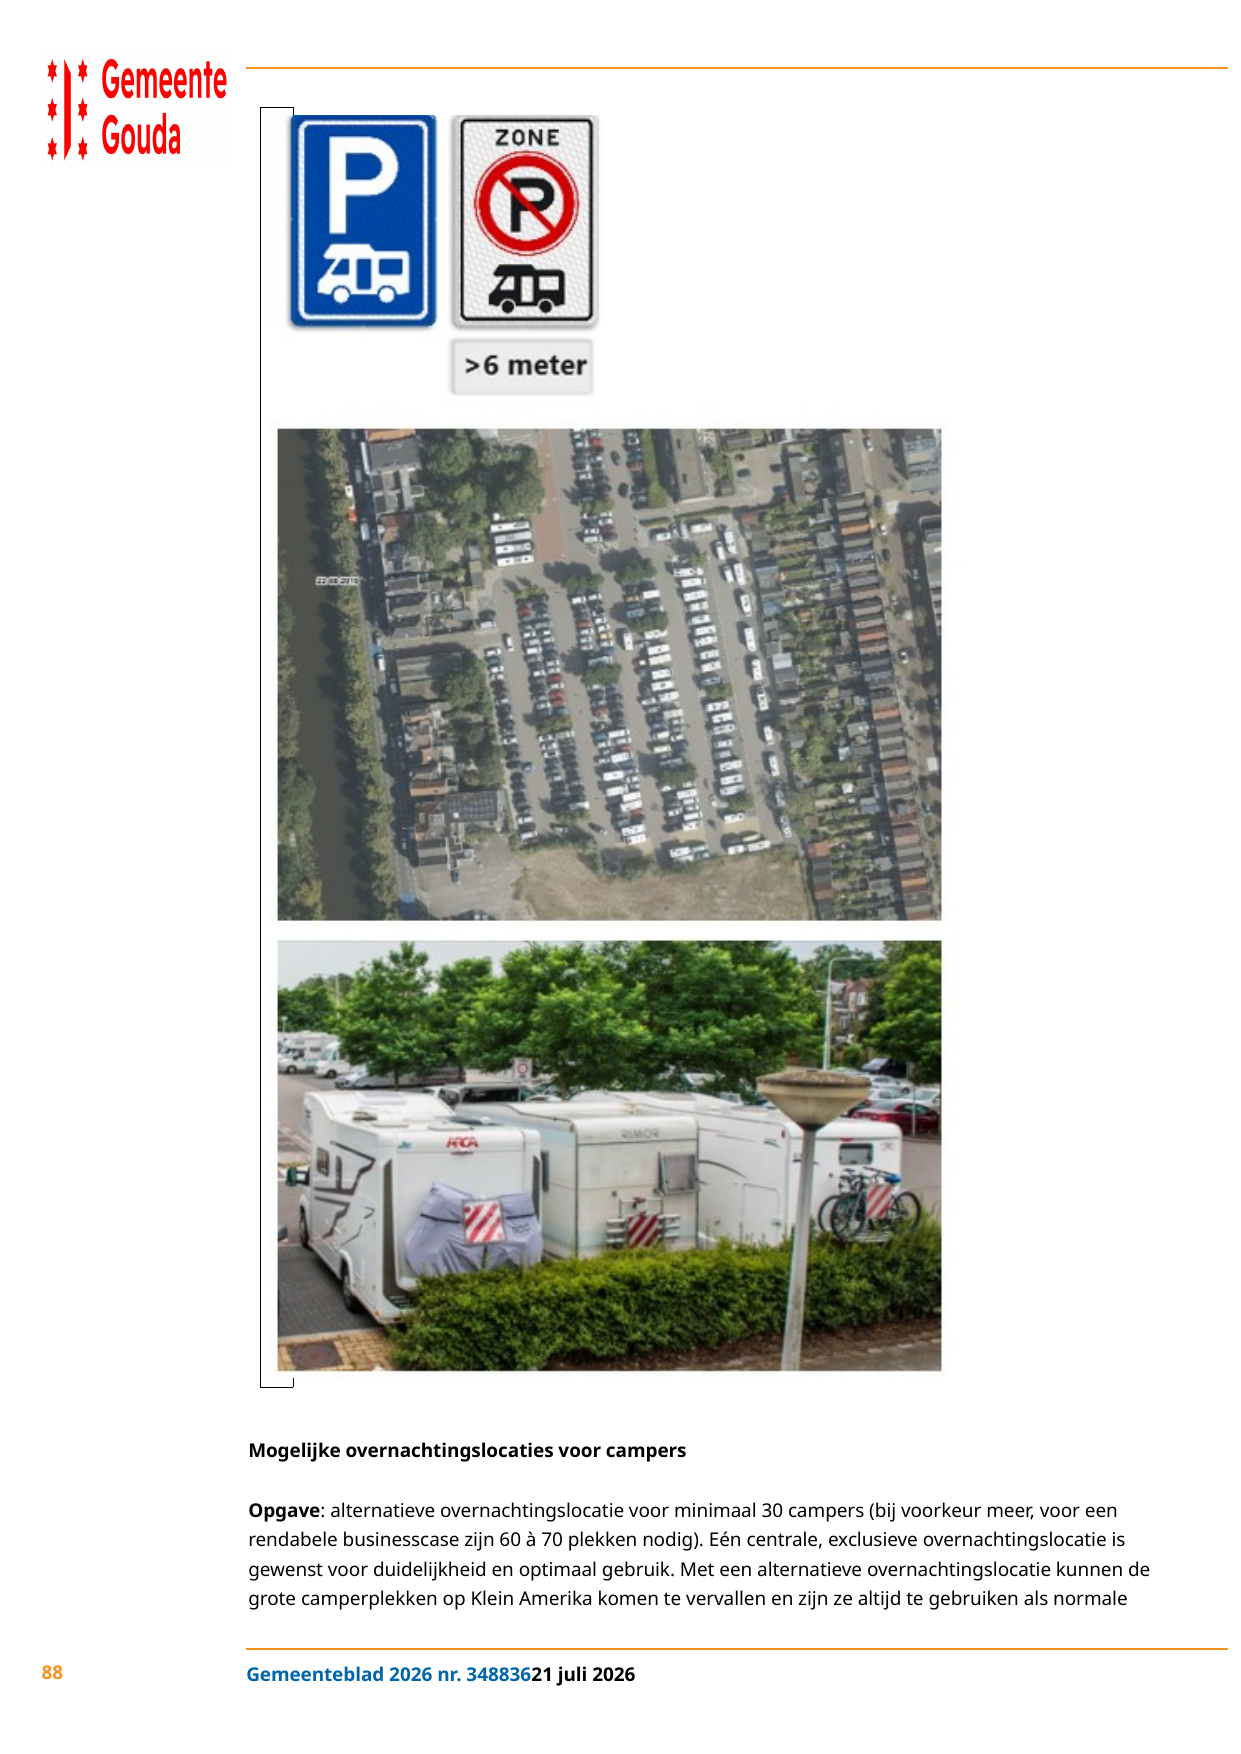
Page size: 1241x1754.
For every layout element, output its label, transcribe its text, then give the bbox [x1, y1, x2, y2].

text Mogelijke overnachtingslocaties voor campers [248, 1438, 1152, 1463]
picture [41, 47, 231, 172]
text Opgave: alternatieve overnachtingslocatie voor minimaal 30 campers (bij voorkeur meer, voor een rendabele businesscase zijn 60 à 70 plekken nodig). Eén centrale, exclusieve overnachtingslocatie is gewenst voor duidelijkheid en optimaal gebruik. Met een alternatieve overnachtingslocatie kunnen de grote camperplekken op Klein Amerika komen te vervallen en zijn ze altijd te gebruiken als normale [248, 1497, 1152, 1611]
picture [268, 115, 1173, 1378]
